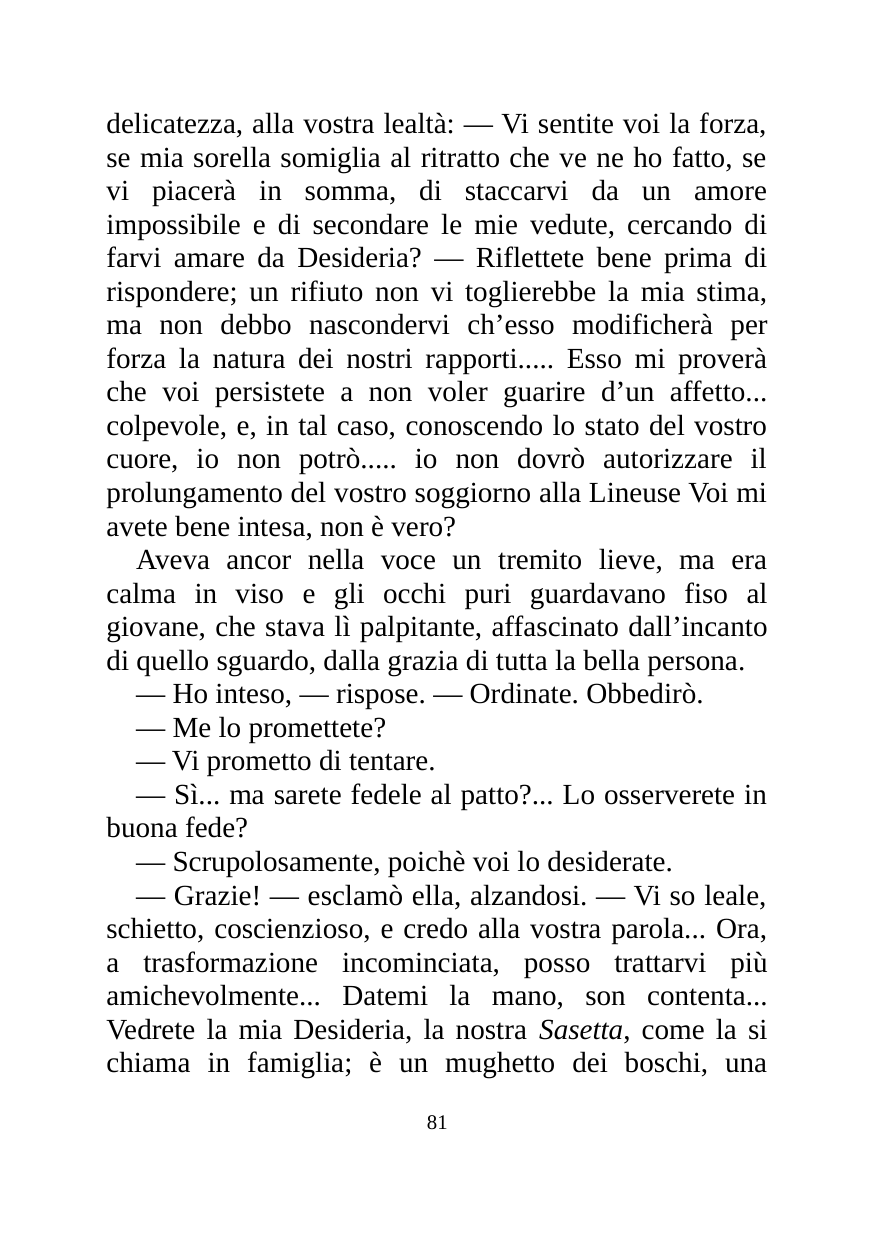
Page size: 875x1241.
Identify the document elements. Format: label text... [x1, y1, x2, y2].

text — Sì... ma sarete fedele al patto?... Lo osserverete in buona fede? [106, 777, 768, 844]
text — Grazie! — esclamò ella, alzandosi. — Vi so leale, schietto, coscienzioso, e credo alla vostra parola... Ora, a trasformazione incominciata, posso trattarvi più amichevolmente... Datemi la mano, son contenta... Vedrete la mia Desideria, la nostra Sasetta, come la si chiama in famiglia; è un mughetto dei boschi, una [106, 878, 768, 1079]
text delicatezza, alla vostra lealtà: — Vi sentite voi la forza, se mia sorella somiglia al ritratto che ve ne ho fatto, se vi piacerà in somma, di staccarvi da un amore impossibile e di secondare le mie vedute, cercando di farvi amare da Desideria? — Riflettete bene prima di rispondere; un rifiuto non vi toglierebbe la mia stima, ma non debbo nascondervi ch’esso modificherà per forza la natura dei nostri rapporti..... Esso mi proverà che voi persistete a non voler guarire d’un affetto... colpevole, e, in tal caso, conoscendo lo stato del vostro cuore, io non potrò..... io non dovrò autorizzare il prolungamento del vostro soggiorno alla Lineuse Voi mi avete bene intesa, non è vero? [106, 106, 768, 542]
text — Scrupolosamente, poichè voi lo desiderate. [106, 844, 768, 878]
text — Vi prometto di tentare. [106, 743, 768, 777]
text Aveva ancor nella voce un tremito lieve, ma era calma in viso e gli occhi puri guardavano fiso al giovane, che stava lì palpitante, affascinato dall’incanto di quello sguardo, dalla grazia di tutta la bella persona. [106, 542, 768, 676]
text — Me lo promettete? [106, 710, 768, 743]
text — Ho inteso, — rispose. — Ordinate. Obbedirò. [106, 676, 768, 710]
